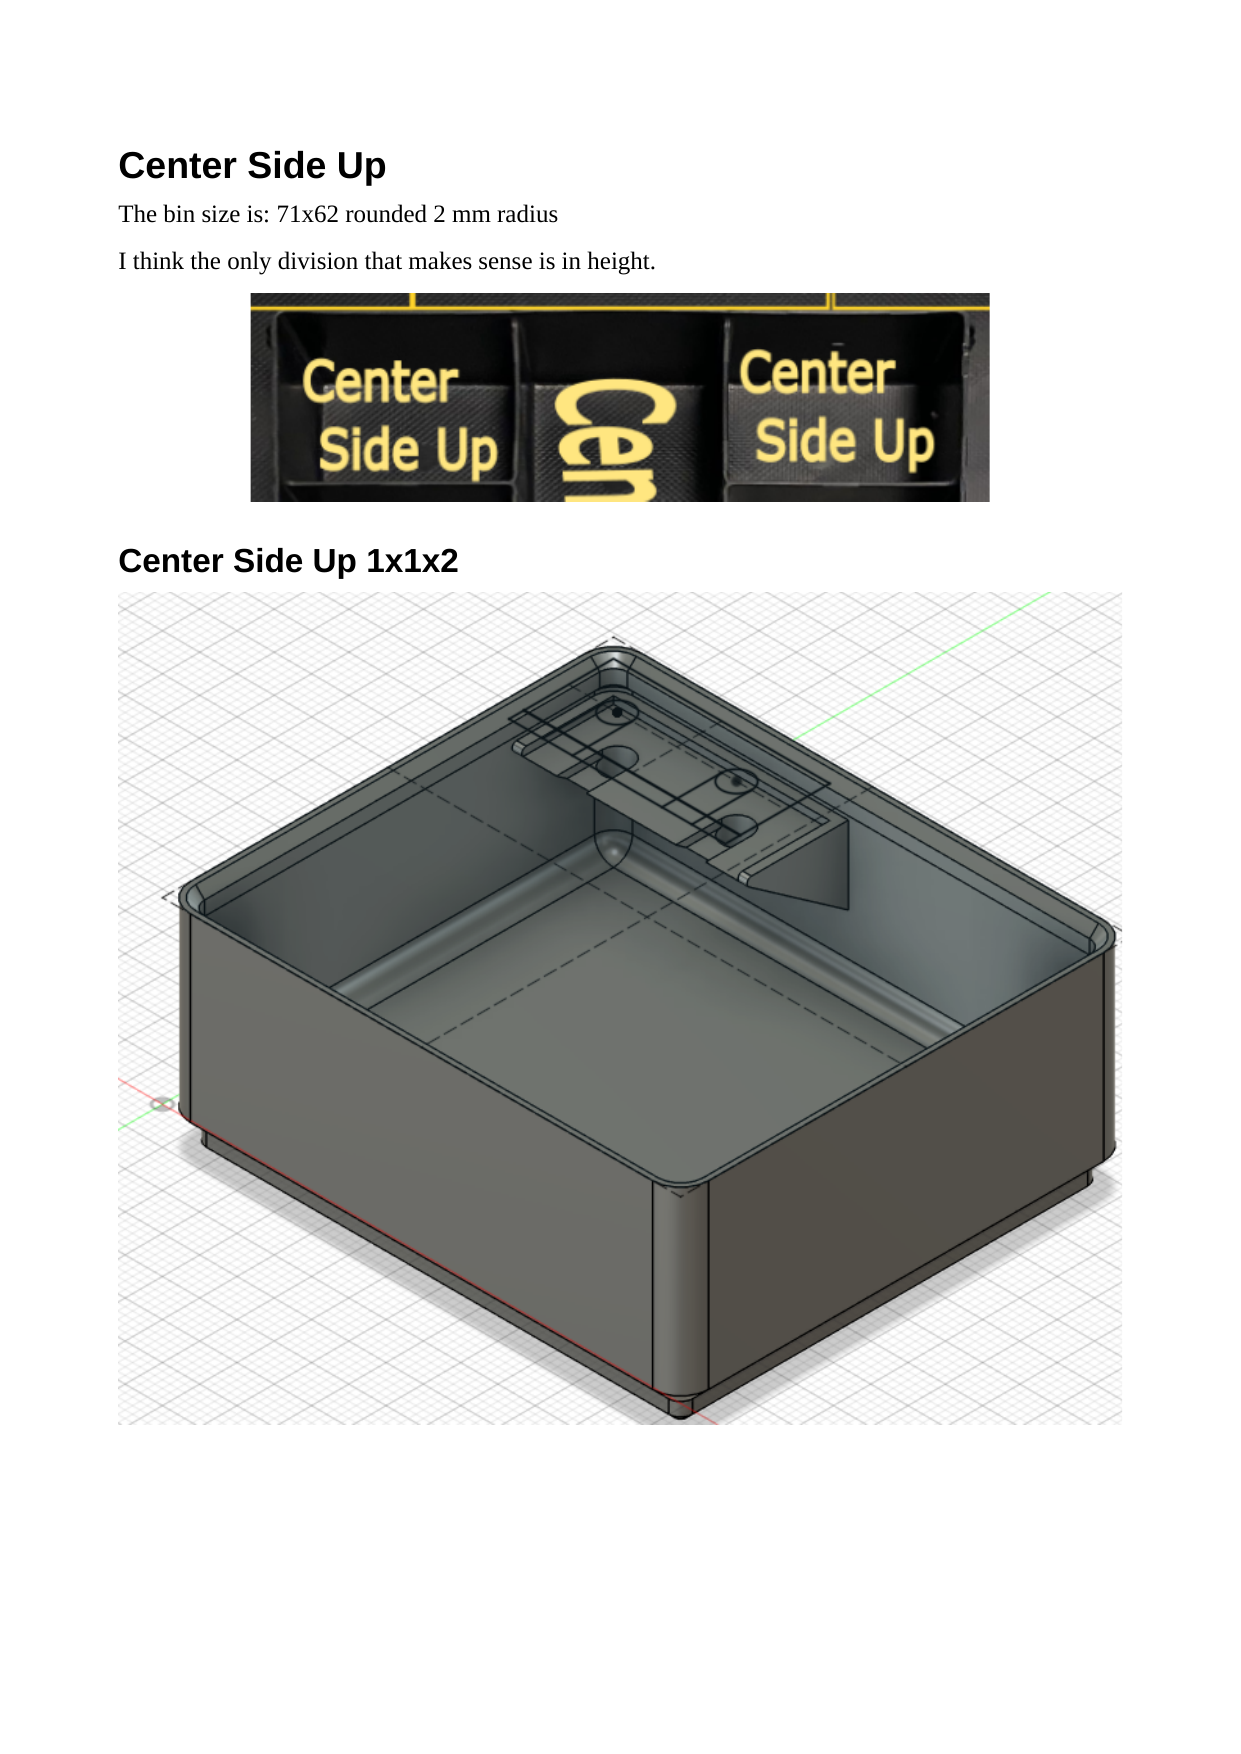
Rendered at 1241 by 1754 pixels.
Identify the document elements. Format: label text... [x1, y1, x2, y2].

subtitle Center Side Up [118, 143, 1122, 186]
picture [118, 592, 1123, 1425]
text The bin size is: 71x62 rounded 2 mm radius [118, 199, 1122, 227]
subtitle Center Side Up 1x1x2 [118, 541, 1122, 580]
text I think the only division that makes sense is in height. [118, 246, 1122, 275]
picture [250, 293, 990, 502]
